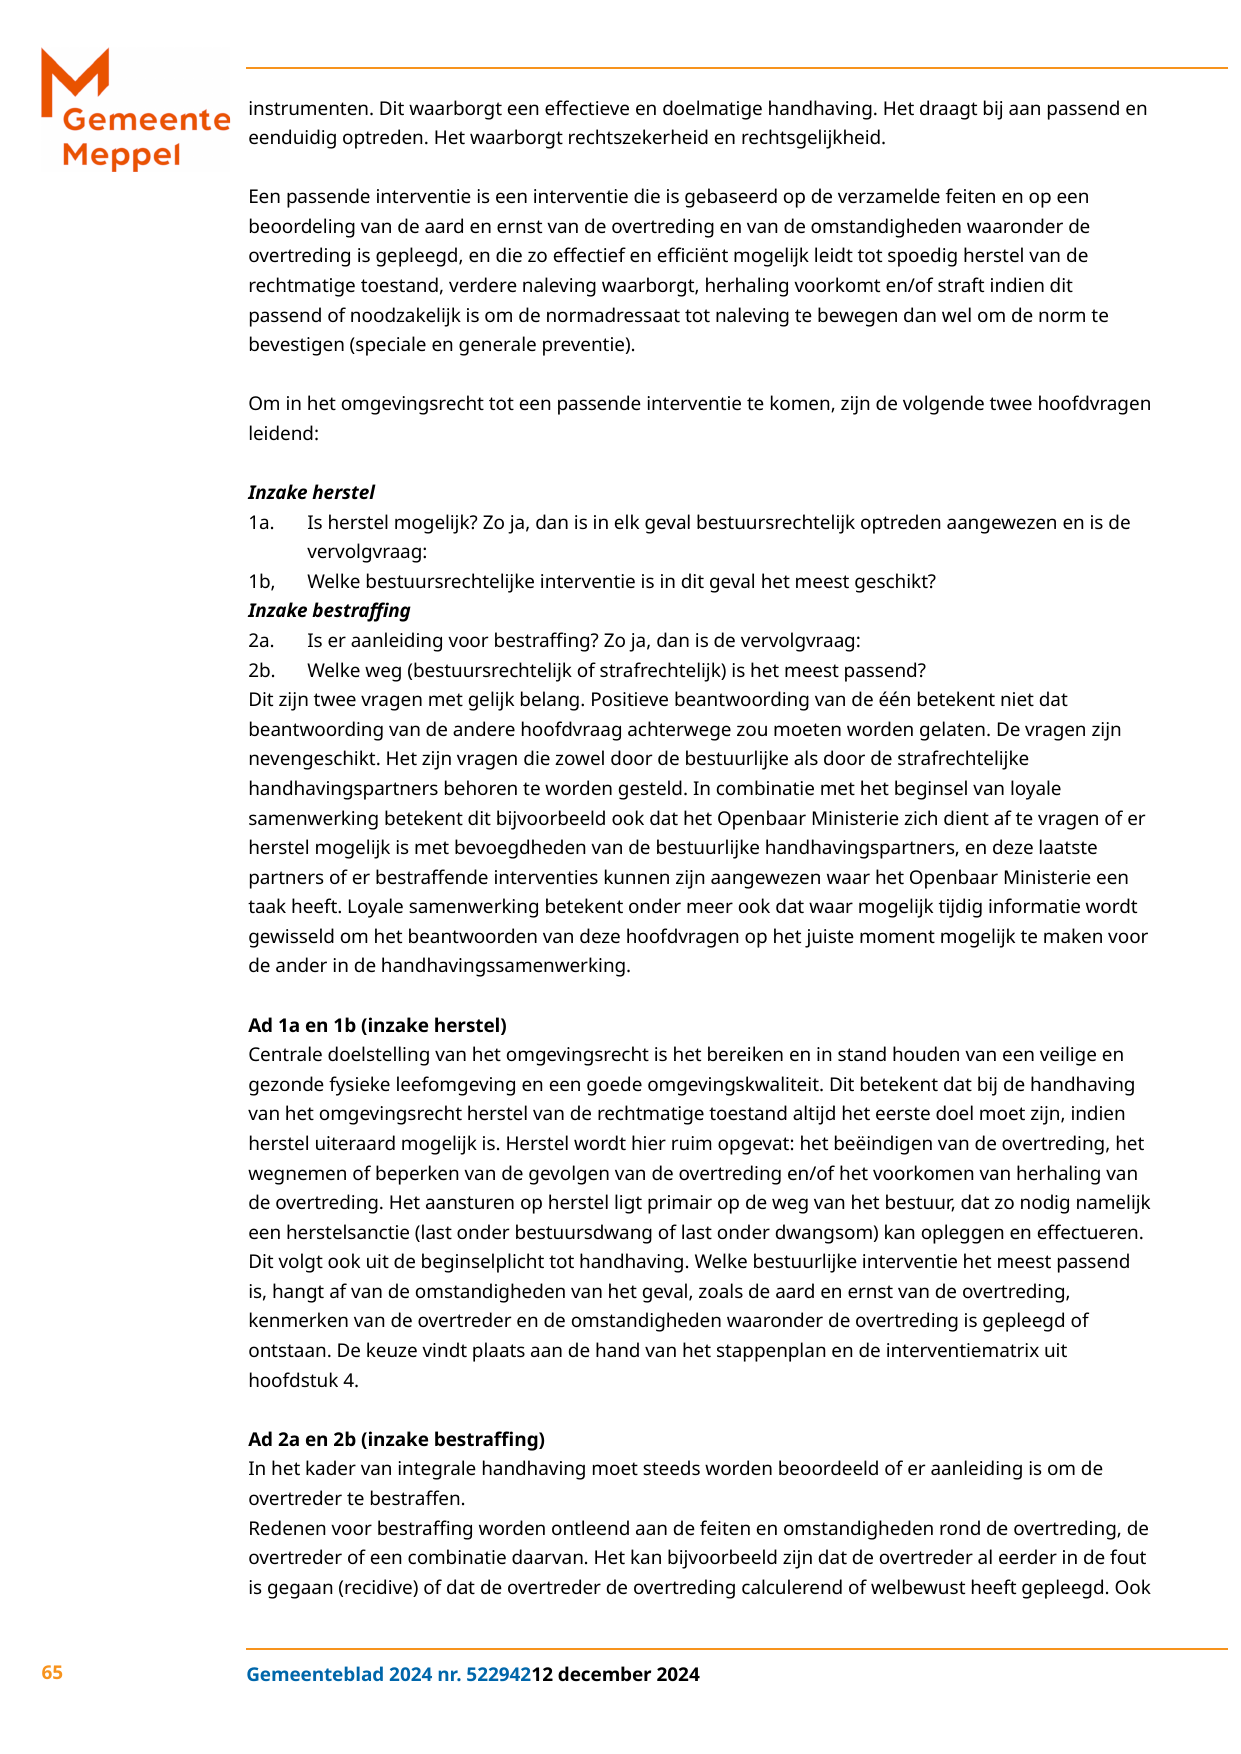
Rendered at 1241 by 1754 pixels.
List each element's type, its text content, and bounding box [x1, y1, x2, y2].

list Welke bestuursrechtelijke interventie is in dit geval het meest geschikt? [248, 568, 1152, 594]
text Redenen voor bestraffing worden ontleend aan de feiten en omstandigheden rond de overtreding, de overtreder of een combinatie daarvan. Het kan bijvoorbeeld zijn dat de overtreder al eerder in de fout is gegaan (recidive) of dat de overtreder de overtreding calculerend of welbewust heeft gepleegd. Ook [248, 1515, 1152, 1600]
text Ad 1a en 1b (inzake herstel) [248, 1012, 1152, 1038]
list Is herstel mogelijk? Zo ja, dan is in elk geval bestuursrechtelijk optreden aangewezen en is de vervolgvraag: [248, 509, 1152, 564]
text Inzake bestraffing [248, 598, 1152, 623]
text Een passende interventie is een interventie die is gebaseerd op de verzamelde feiten en op een beoordeling van de aard en ernst van de overtreding en van de omstandigheden waaronder de overtreding is gepleegd, en die zo effectief en efficiënt mogelijk leidt tot spoedig herstel van de rechtmatige toestand, verdere naleving waarborgt, herhaling voorkomt en/of straft indien dit passend of noodzakelijk is om de normadressaat tot naleving te bewegen dan wel om de norm te bevestigen (speciale en generale preventie). [248, 183, 1152, 357]
text Ad 2a en 2b (inzake bestraffing) [248, 1426, 1152, 1452]
text instrumenten. Dit waarborgt een effectieve en doelmatige handhaving. Het draagt bij aan passend en eenduidig optreden. Het waarborgt rechtszekerheid en rechtsgelijkheid. [248, 95, 1152, 150]
text Dit zijn twee vragen met gelijk belang. Positieve beantwoording van de één betekent niet dat beantwoording van de andere hoofdvraag achterwege zou moeten worden gelaten. De vragen zijn nevengeschikt. Het zijn vragen die zowel door de bestuurlijke als door de strafrechtelijke handhavingspartners behoren te worden gesteld. In combinatie met het beginsel van loyale samenwerking betekent dit bijvoorbeeld ook dat het Openbaar Ministerie zich dient af te vragen of er herstel mogelijk is met bevoegdheden van de bestuurlijke handhavingspartners, en deze laatste partners of er bestraffende interventies kunnen zijn aangewezen waar het Openbaar Ministerie een taak heeft. Loyale samenwerking betekent onder meer ook dat waar mogelijk tijdig informatie wordt gewisseld om het beantwoorden van deze hoofdvragen op het juiste moment mogelijk te maken voor de ander in de handhavingssamenwerking. [248, 686, 1152, 978]
list Welke weg (bestuursrechtelijk of strafrechtelijk) is het meest passend? [248, 657, 1152, 683]
text Om in het omgevingsrecht tot een passende interventie te komen, zijn de volgende twee hoofdvragen leidend: [248, 391, 1152, 446]
text In het kader van integrale handhaving moet steeds worden beoordeeld of er aanleiding is om de overtreder te bestraffen. [248, 1456, 1152, 1511]
list Is er aanleiding voor bestraffing? Zo ja, dan is de vervolgvraag: [248, 627, 1152, 653]
text Inzake herstel [248, 479, 1152, 505]
picture [41, 47, 231, 172]
text Centrale doelstelling van het omgevingsrecht is het bereiken en in stand houden van een veilige en gezonde fysieke leefomgeving en een goede omgevingskwaliteit. Dit betekent dat bij de handhaving van het omgevingsrecht herstel van de rechtmatige toestand altijd het eerste doel moet zijn, indien herstel uiteraard mogelijk is. Herstel wordt hier ruim opgevat: het beëindigen van de overtreding, het wegnemen of beperken van de gevolgen van de overtreding en/of het voorkomen van herhaling van de overtreding. Het aansturen op herstel ligt primair op de weg van het bestuur, dat zo nodig namelijk een herstelsanctie (last onder bestuursdwang of last onder dwangsom) kan opleggen en effectueren. Dit volgt ook uit de beginselplicht tot handhaving. Welke bestuurlijke interventie het meest passend is, hangt af van de omstandigheden van het geval, zoals de aard en ernst van de overtreding, kenmerken van de overtreder en de omstandigheden waaronder de overtreding is gepleegd of ontstaan. De keuze vindt plaats aan de hand van het stappenplan en de interventiematrix uit hoofdstuk 4. [248, 1041, 1152, 1393]
